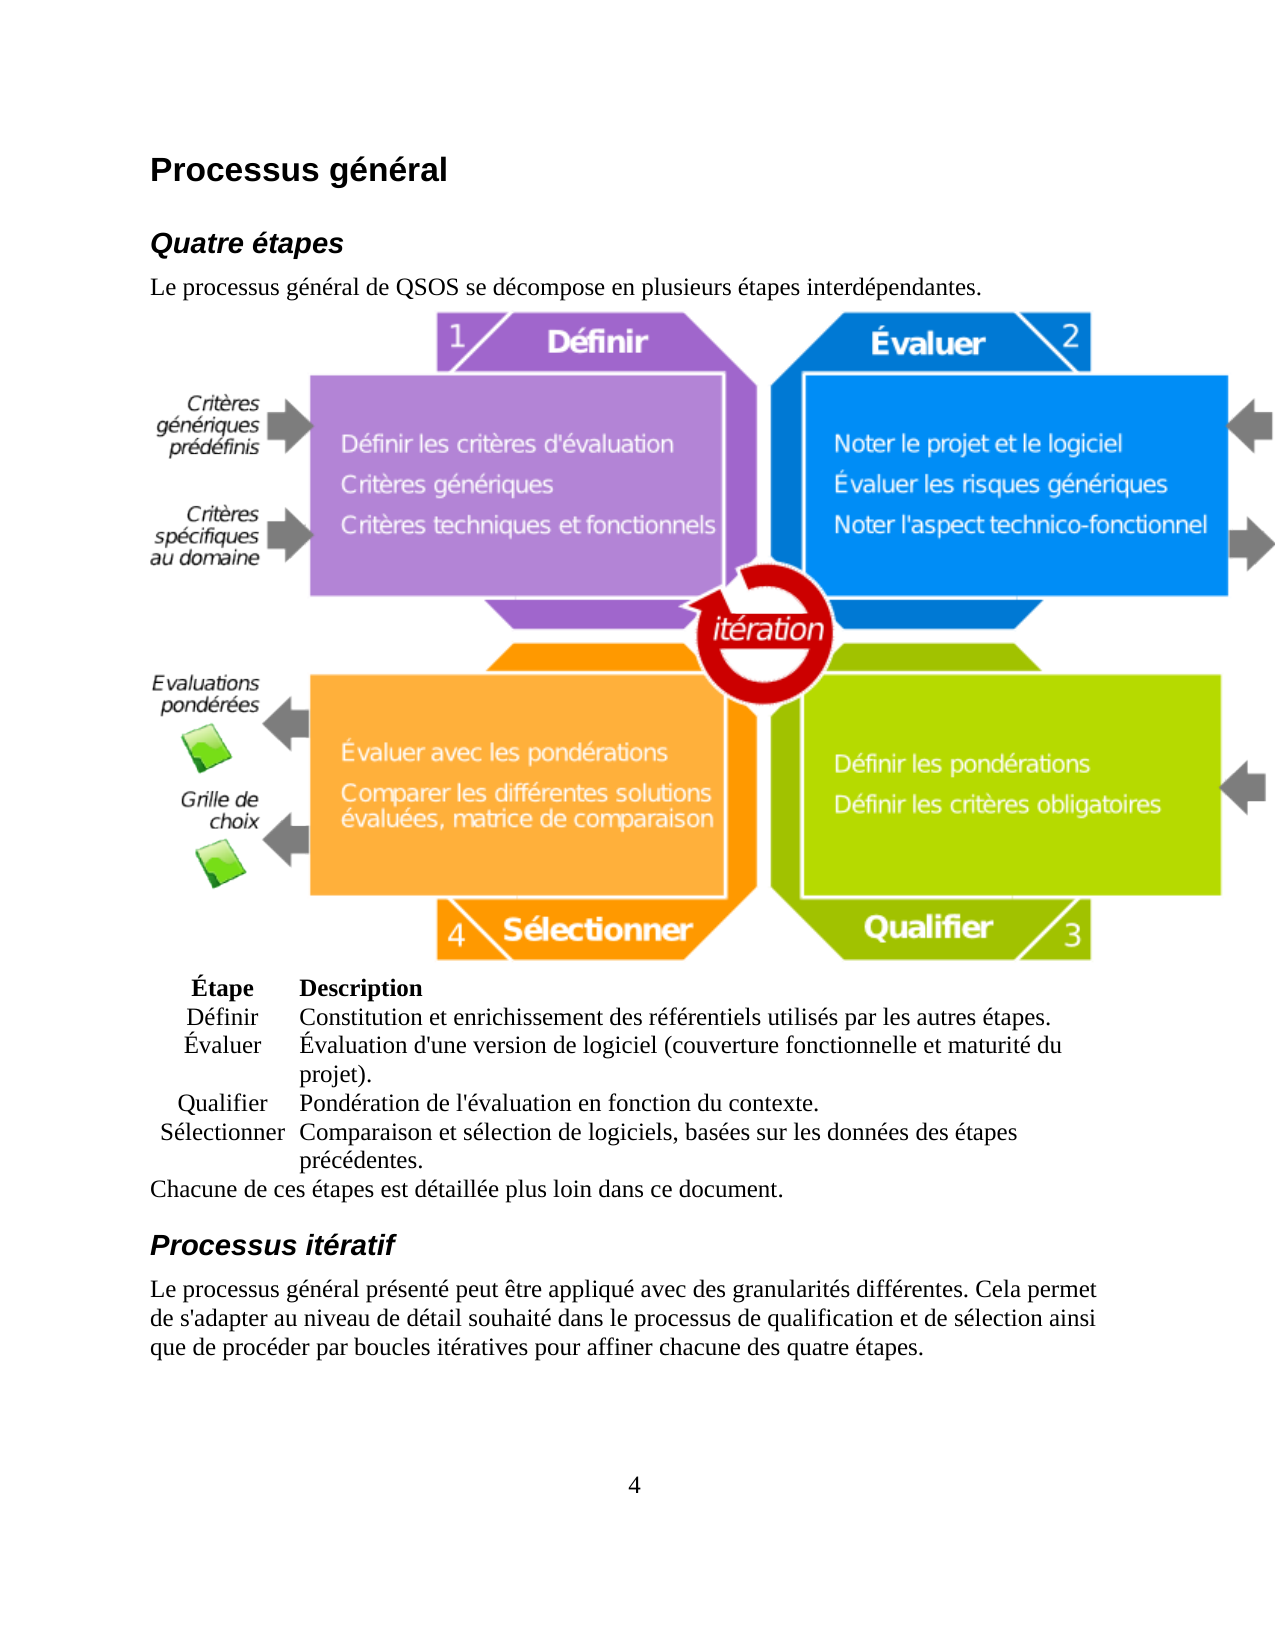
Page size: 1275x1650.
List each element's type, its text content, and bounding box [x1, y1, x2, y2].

table_cell Comparaison et sélection de logiciels, basées sur les données des étapes précédentes. [295, 1117, 1125, 1174]
table_header Étape [150, 973, 295, 1002]
subtitle Processus itératif [150, 1228, 1125, 1262]
table_cell Définir [150, 1002, 295, 1031]
table_cell Qualifier [150, 1088, 295, 1117]
table_cell Évaluation d'une version de logiciel (couverture fonctionnelle et maturité du projet). [295, 1031, 1125, 1088]
table_cell Évaluer [150, 1031, 295, 1088]
text Chacune de ces étapes est détaillée plus loin dans ce document. [150, 1174, 1125, 1203]
picture [150, 310, 1275, 964]
subtitle Processus général [150, 150, 1125, 189]
text Le processus général présenté peut être appliqué avec des granularités différentes. Cela permet de s'adapter au niveau de détail souhaité dans le processus de qualification et de sélection ainsi que de procéder par boucles itératives pour affiner chacune des quatre étapes. [150, 1274, 1125, 1360]
table_cell Pondération de l'évaluation en fonction du contexte. [295, 1088, 1125, 1117]
table_header Description [295, 973, 1125, 1002]
table_cell Sélectionner [150, 1117, 295, 1174]
subtitle Quatre étapes [150, 226, 1125, 260]
table_cell Constitution et enrichissement des référentiels utilisés par les autres étapes. [295, 1002, 1125, 1031]
text Le processus général de QSOS se décompose en plusieurs étapes interdépendantes. [150, 272, 1125, 301]
